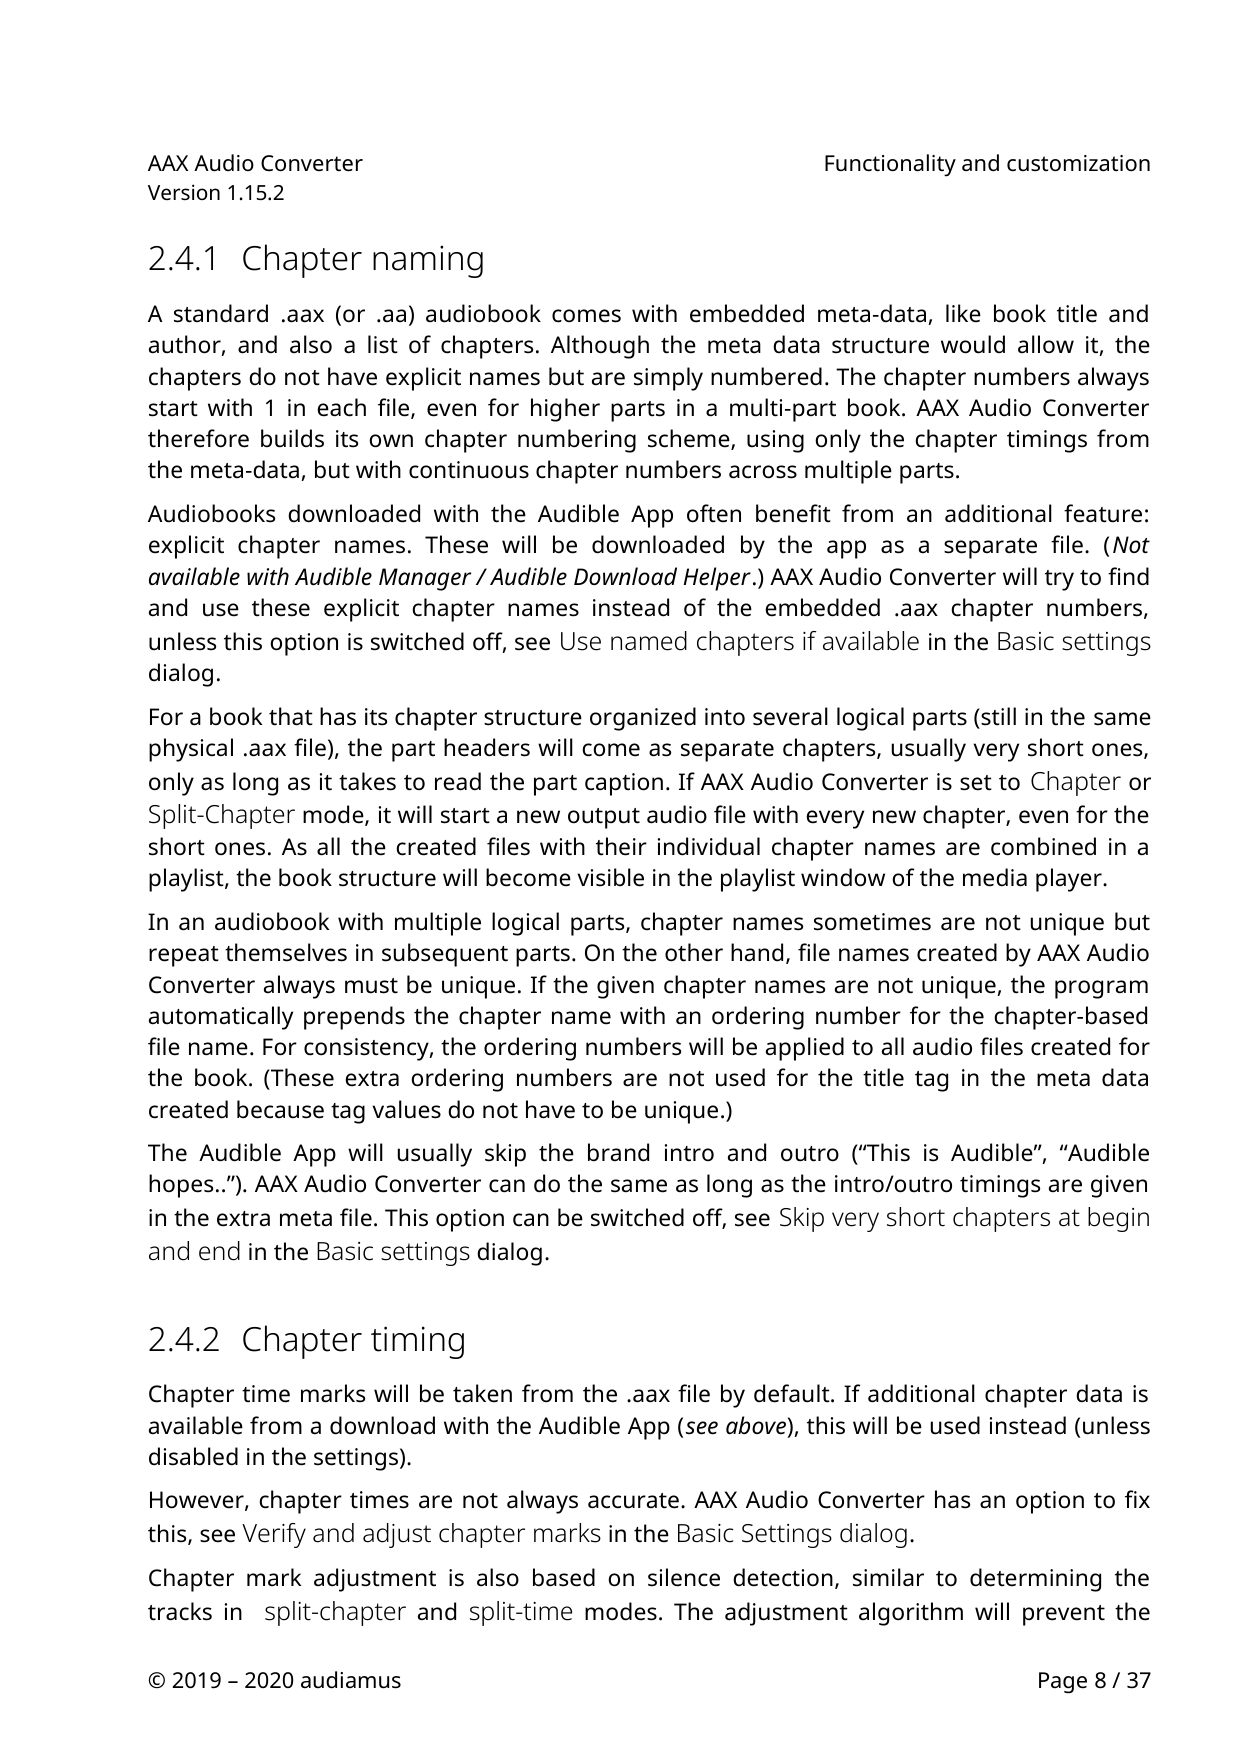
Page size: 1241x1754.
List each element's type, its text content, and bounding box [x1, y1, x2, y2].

text The Audible App will usually skip the brand intro and outro (“This is Audible”, “Audible hopes..”). AAX Audio Converter can do the same as long as the intro/outro timings are given in the extra meta file. This option can be switched off, see Skip very short chapters at begin and end in the Basic settings dialog. [148, 1137, 1152, 1268]
subtitle Chapter timing [148, 1315, 1152, 1361]
subtitle Chapter naming [148, 235, 1152, 281]
text A standard .aax (or .aa) audiobook comes with embedded meta-data, like book title and author, and also a list of chapters. Although the meta data structure would allow it, the chapters do not have explicit names but are simply numbered. The chapter numbers always start with 1 in each file, even for higher parts in a multi-part book. AAX Audio Converter therefore builds its own chapter numbering scheme, using only the chapter timings from the meta-data, but with continuous chapter numbers across multiple parts. [148, 298, 1152, 486]
text However, chapter times are not always accurate. AAX Audio Converter has an option to fix this, see Verify and adjust chapter marks in the Basic Settings dialog. [148, 1484, 1152, 1550]
text In an audiobook with multiple logical parts, chapter names sometimes are not unique but repeat themselves in subsequent parts. On the other hand, file names created by AAX Audio Converter always must be unique. If the given chapter names are not unique, the program automatically prepends the chapter name with an ordering number for the chapter-based file name. For consistency, the ordering numbers will be applied to all audio files created for the book. (These extra ordering numbers are not used for the title tag in the meta data created because tag values do not have to be unique.) [148, 906, 1152, 1125]
text Chapter mark adjustment is also based on silence detection, similar to determining the tracks in split-chapter and split-time modes. The adjustment algorithm will prevent the [148, 1562, 1152, 1627]
text Audiobooks downloaded with the Audible App often benefit from an additional feature: explicit chapter names. These will be downloaded by the app as a separate file. (Not available with Audible Manager / Audible Download Helper.) AAX Audio Converter will try to find and use these explicit chapter names instead of the embedded .aax chapter numbers, unless this option is switched off, see Use named chapters if available in the Basic settings dialog. [148, 498, 1152, 688]
text Chapter time marks will be taken from the .aax file by default. If additional chapter data is available from a download with the Audible App (see above), this will be used instead (unless disabled in the settings). [148, 1378, 1152, 1472]
text For a book that has its chapter structure organized into several logical parts (still in the same physical .aax file), the part headers will come as separate chapters, usually very short ones, only as long as it takes to read the part caption. If AAX Audio Converter is set to Chapter or Split-Chapter mode, it will start a new output audio file with every new chapter, even for the short ones. As all the created files with their individual chapter names are combined in a playlist, the book structure will become visible in the playlist window of the media player. [148, 701, 1152, 894]
